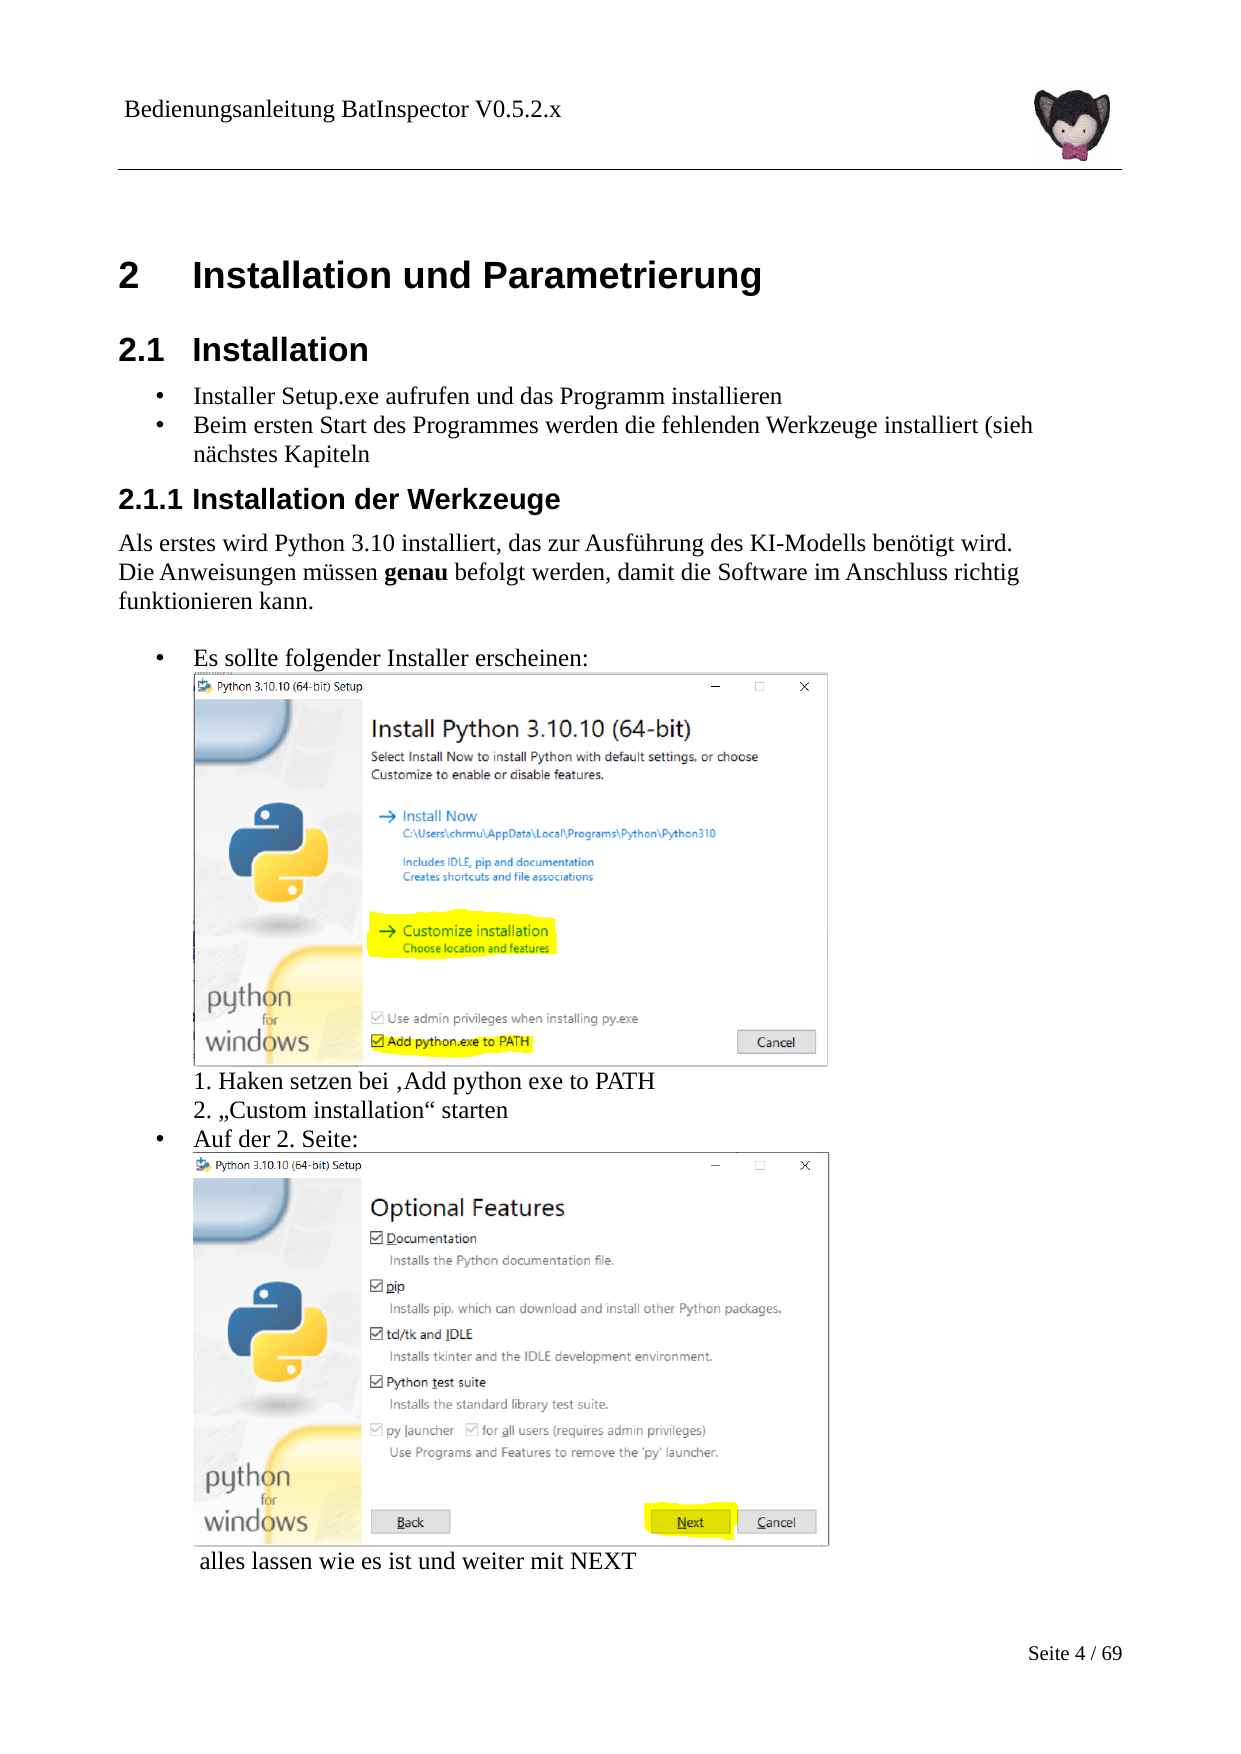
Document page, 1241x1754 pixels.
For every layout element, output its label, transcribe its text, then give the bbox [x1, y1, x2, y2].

picture [193, 672, 828, 1067]
subtitle Installation [118, 330, 1122, 369]
subtitle Installation und Parametrierung [118, 253, 1122, 297]
subtitle Installation der Werkzeuge [118, 482, 1122, 516]
list Auf der 2. Seite: alles lassen wie es ist und weiter mit NEXT [156, 1124, 1122, 1575]
list Es sollte folgender Installer erscheinen: 1. Haken setzen bei ‚Add python exe to PATH 2. „Custom installation“ starten [156, 643, 1122, 1124]
text Die Anweisungen müssen genau befolgt werden, damit die Software im Anschluss richtig funktionieren kann. [118, 557, 1122, 614]
picture [193, 1152, 830, 1547]
text Als erstes wird Python 3.10 installiert, das zur Ausführung des KI-Modells benötigt wird. [118, 528, 1122, 557]
list Installer Setup.exe aufrufen und das Programm installieren [156, 381, 1122, 410]
list Beim ersten Start des Programmes werden die fehlenden Werkzeuge installiert (sieh nächstes Kapiteln [156, 410, 1122, 468]
picture [1030, 80, 1119, 169]
